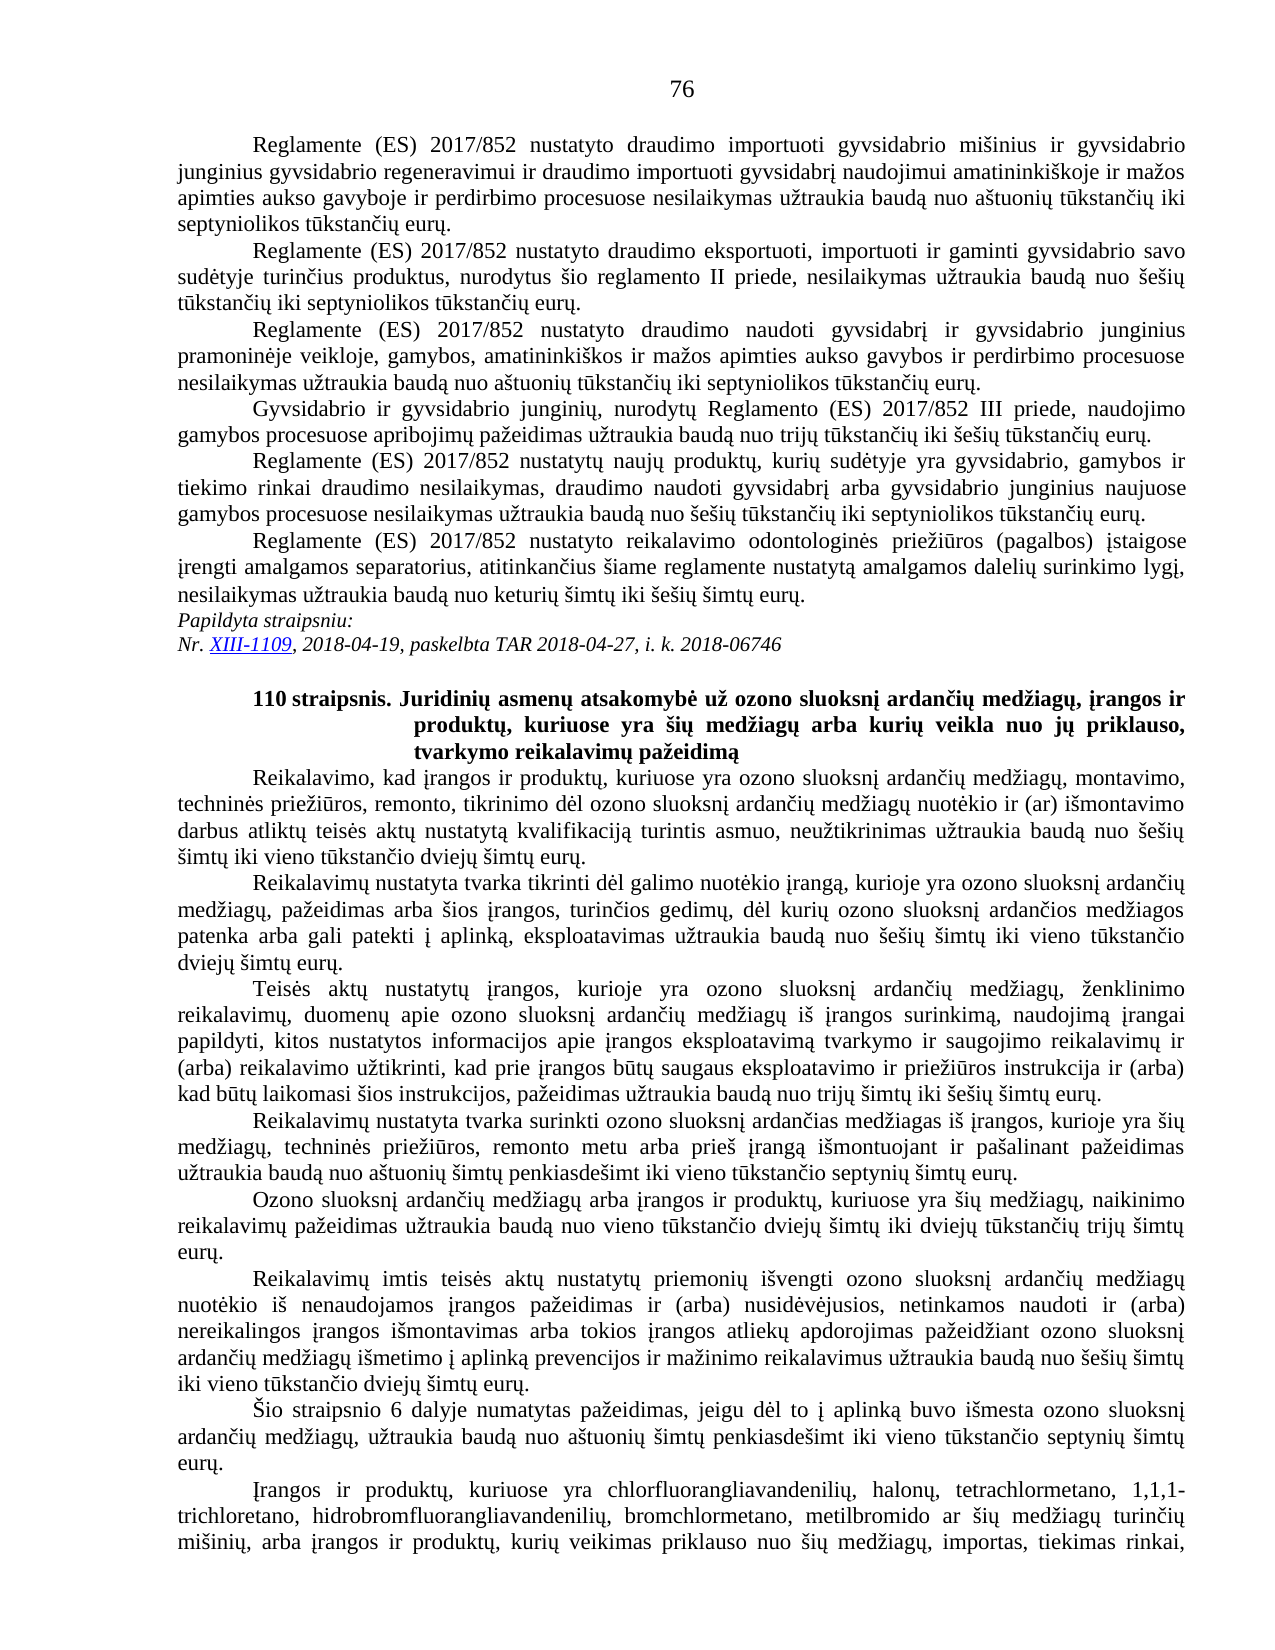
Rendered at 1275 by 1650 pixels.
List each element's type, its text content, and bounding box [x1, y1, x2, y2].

text Reikalavimo, kad įrangos ir produktų, kuriuose yra ozono sluoksnį ardančių medžiagų, montavimo, techninės priežiūros, remonto, tikrinimo dėl ozono sluoksnį ardančių medžiagų nuotėkio ir (ar) išmontavimo darbus atliktų teisės aktų nustatytą kvalifikaciją turintis asmuo, neužtikrinimas užtraukia baudą nuo šešių šimtų iki vieno tūkstančio dviejų šimtų eurų. [177, 764, 1186, 869]
text Nr. XIII-1109, 2018-04-19, paskelbta TAR 2018-04-27, i. k. 2018-06746 [177, 632, 1186, 656]
text Reikalavimų nustatyta tvarka tikrinti dėl galimo nuotėkio įrangą, kurioje yra ozono sluoksnį ardančių medžiagų, pažeidimas arba šios įrangos, turinčios gedimų, dėl kurių ozono sluoksnį ardančios medžiagos patenka arba gali patekti į aplinką, eksploatavimas užtraukia baudą nuo šešių šimtų iki vieno tūkstančio dviejų šimtų eurų. [177, 869, 1186, 975]
text Reglamente (ES) 2017/852 nustatyto draudimo naudoti gyvsidabrį ir gyvsidabrio junginius pramoninėje veikloje, gamybos, amatininkiškos ir mažos apimties aukso gavybos ir perdirbimo procesuose nesilaikymas užtraukia baudą nuo aštuonių tūkstančių iki septyniolikos tūkstančių eurų. [177, 316, 1186, 395]
text Reikalavimų nustatyta tvarka surinkti ozono sluoksnį ardančias medžiagas iš įrangos, kurioje yra šių medžiagų, techninės priežiūros, remonto metu arba prieš įrangą išmontuojant ir pašalinant pažeidimas užtraukia baudą nuo aštuonių šimtų penkiasdešimt iki vieno tūkstančio septynių šimtų eurų. [177, 1107, 1186, 1186]
text Įrangos ir produktų, kuriuose yra chlorfluorangliavandenilių, halonų, tetrachlormetano, 1,1,1-trichloretano, hidrobromfluorangliavandenilių, bromchlormetano, metilbromido ar šių medžiagų turinčių mišinių, arba įrangos ir produktų, kurių veikimas priklauso nuo šių medžiagų, importas, tiekimas rinkai, [177, 1476, 1186, 1555]
text Šio straipsnio 6 dalyje numatytas pažeidimas, jeigu dėl to į aplinką buvo išmesta ozono sluoksnį ardančių medžiagų, užtraukia baudą nuo aštuonių šimtų penkiasdešimt iki vieno tūkstančio septynių šimtų eurų. [177, 1397, 1186, 1476]
text Ozono sluoksnį ardančių medžiagų arba įrangos ir produktų, kuriuose yra šių medžiagų, naikinimo reikalavimų pažeidimas užtraukia baudą nuo vieno tūkstančio dviejų šimtų iki dviejų tūkstančių trijų šimtų eurų. [177, 1186, 1186, 1265]
text Reglamente (ES) 2017/852 nustatyto reikalavimo odontologinės priežiūros (pagalbos) įstaigose įrengti amalgamos separatorius, atitinkančius šiame reglamente nustatytą amalgamos dalelių surinkimo lygį, nesilaikymas užtraukia baudą nuo keturių šimtų iki šešių šimtų eurų. [177, 527, 1186, 608]
text 110 straipsnis. Juridinių asmenų atsakomybė už ozono sluoksnį ardančių medžiagų, įrangos ir produktų, kuriuose yra šių medžiagų arba kurių veikla nuo jų priklauso, tvarkymo reikalavimų pažeidimą [252, 685, 1186, 764]
text Gyvsidabrio ir gyvsidabrio junginių, nurodytų Reglamento (ES) 2017/852 III priede, naudojimo gamybos procesuose apribojimų pažeidimas užtraukia baudą nuo trijų tūkstančių iki šešių tūkstančių eurų. [177, 395, 1186, 448]
text Reglamente (ES) 2017/852 nustatytų naujų produktų, kurių sudėtyje yra gyvsidabrio, gamybos ir tiekimo rinkai draudimo nesilaikymas, draudimo naudoti gyvsidabrį arba gyvsidabrio junginius naujuose gamybos procesuose nesilaikymas užtraukia baudą nuo šešių tūkstančių iki septyniolikos tūkstančių eurų. [177, 448, 1186, 527]
text Reglamente (ES) 2017/852 nustatyto draudimo importuoti gyvsidabrio mišinius ir gyvsidabrio junginius gyvsidabrio regeneravimui ir draudimo importuoti gyvsidabrį naudojimui amatininkiškoje ir mažos apimties aukso gavyboje ir perdirbimo procesuose nesilaikymas užtraukia baudą nuo aštuonių tūkstančių iki septyniolikos tūkstančių eurų. [177, 131, 1186, 237]
text Reikalavimų imtis teisės aktų nustatytų priemonių išvengti ozono sluoksnį ardančių medžiagų nuotėkio iš nenaudojamos įrangos pažeidimas ir (arba) nusidėvėjusios, netinkamos naudoti ir (arba) nereikalingos įrangos išmontavimas arba tokios įrangos atliekų apdorojimas pažeidžiant ozono sluoksnį ardančių medžiagų išmetimo į aplinką prevencijos ir mažinimo reikalavimus užtraukia baudą nuo šešių šimtų iki vieno tūkstančio dviejų šimtų eurų. [177, 1265, 1186, 1397]
text Papildyta straipsniu: [177, 608, 1186, 632]
text Reglamente (ES) 2017/852 nustatyto draudimo eksportuoti, importuoti ir gaminti gyvsidabrio savo sudėtyje turinčius produktus, nurodytus šio reglamento II priede, nesilaikymas užtraukia baudą nuo šešių tūkstančių iki septyniolikos tūkstančių eurų. [177, 237, 1186, 316]
text Teisės aktų nustatytų įrangos, kurioje yra ozono sluoksnį ardančių medžiagų, ženklinimo reikalavimų, duomenų apie ozono sluoksnį ardančių medžiagų iš įrangos surinkimą, naudojimą įrangai papildyti, kitos nustatytos informacijos apie įrangos eksploatavimą tvarkymo ir saugojimo reikalavimų ir (arba) reikalavimo užtikrinti, kad prie įrangos būtų saugaus eksploatavimo ir priežiūros instrukcija ir (arba) kad būtų laikomasi šios instrukcijos, pažeidimas užtraukia baudą nuo trijų šimtų iki šešių šimtų eurų. [177, 975, 1186, 1107]
